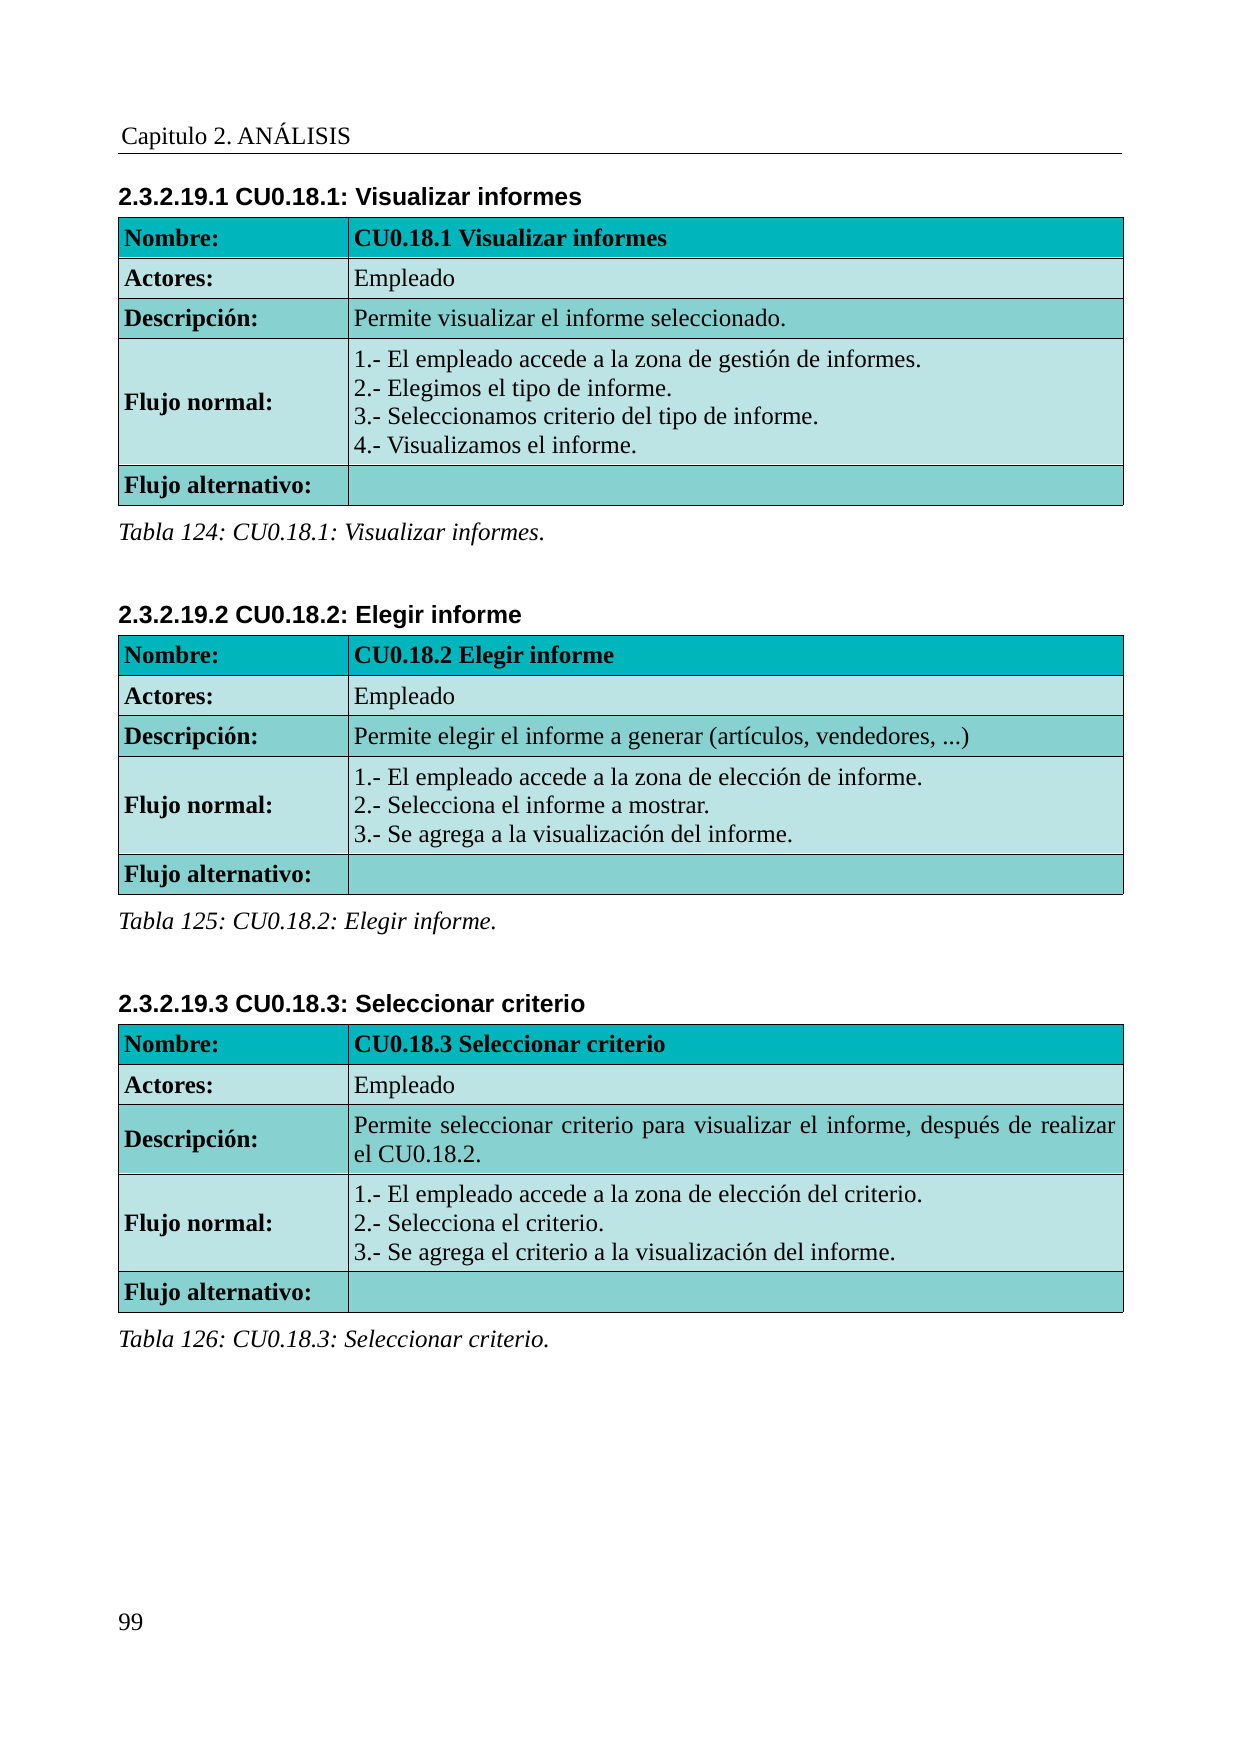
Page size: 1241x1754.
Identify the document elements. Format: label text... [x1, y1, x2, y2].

table_cell Permite seleccionar criterio para visualizar el informe, después de realizar el CU0.18.2. [349, 1105, 1123, 1173]
table_cell Flujo normal: [119, 339, 348, 464]
text Tabla 124: CU0.18.1: Visualizar informes. [118, 517, 1122, 546]
table_cell Flujo alternativo: [119, 1272, 348, 1312]
table_cell Permite visualizar el informe seleccionado. [349, 299, 1123, 338]
table_cell 1.- El empleado accede a la zona de elección del criterio. 2.- Selecciona el criterio. 3.- Se agrega el criterio a la visualización del informe. [349, 1175, 1123, 1271]
text Tabla 126: CU0.18.3: Seleccionar criterio. [118, 1324, 1122, 1353]
table_cell Flujo normal: [119, 757, 348, 853]
table_header Nombre: [119, 636, 348, 675]
table_cell Flujo alternativo: [119, 466, 348, 505]
table_cell Flujo normal: [119, 1175, 348, 1271]
table_cell Actores: [119, 1065, 348, 1104]
table_cell [349, 855, 1123, 894]
table_cell [349, 1272, 1123, 1312]
table_cell 1.- El empleado accede a la zona de elección de informe. 2.- Selecciona el informe a mostrar. 3.- Se agrega a la visualización del informe. [349, 757, 1123, 853]
table_cell Flujo alternativo: [119, 855, 348, 894]
table_cell Actores: [119, 259, 348, 298]
table_header Nombre: [119, 1025, 348, 1064]
table_cell 1.- El empleado accede a la zona de gestión de informes. 2.- Elegimos el tipo de informe. 3.- Seleccionamos criterio del tipo de informe. 4.- Visualizamos el informe. [349, 339, 1123, 464]
table_cell [349, 466, 1123, 505]
subtitle 2.3.2.19.2 CU0.18.2: Elegir informe [118, 600, 1122, 628]
table_cell Permite elegir el informe a generar (artículos, vendedores, ...) [349, 716, 1123, 756]
subtitle 2.3.2.19.3 CU0.18.3: Seleccionar criterio [118, 989, 1122, 1017]
table_header CU0.18.2 Elegir informe [349, 636, 1123, 675]
table_header CU0.18.3 Seleccionar criterio [349, 1025, 1123, 1064]
table_header CU0.18.1 Visualizar informes [349, 218, 1123, 257]
table_cell Descripción: [119, 716, 348, 756]
table_cell Actores: [119, 676, 348, 715]
table_cell Empleado [349, 1065, 1123, 1104]
text Tabla 125: CU0.18.2: Elegir informe. [118, 906, 1122, 935]
table_cell Empleado [349, 676, 1123, 715]
table_header Nombre: [119, 218, 348, 257]
subtitle 2.3.2.19.1 CU0.18.1: Visualizar informes [118, 182, 1122, 211]
table_cell Descripción: [119, 299, 348, 338]
table_cell Descripción: [119, 1105, 348, 1173]
table_cell Empleado [349, 259, 1123, 298]
